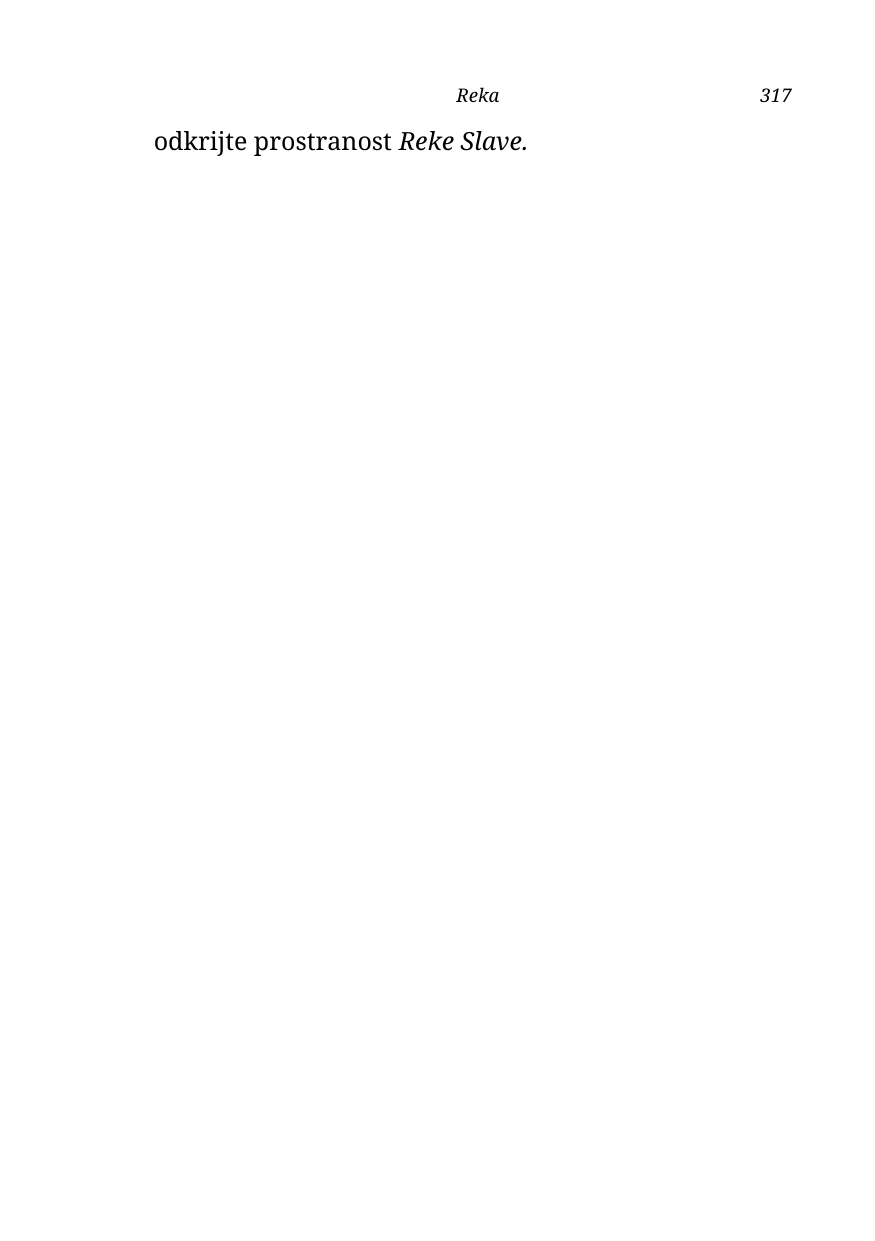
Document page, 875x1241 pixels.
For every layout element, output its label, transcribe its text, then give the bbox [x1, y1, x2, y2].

text odkrijte prostranost Reke Slave. [153, 123, 756, 157]
